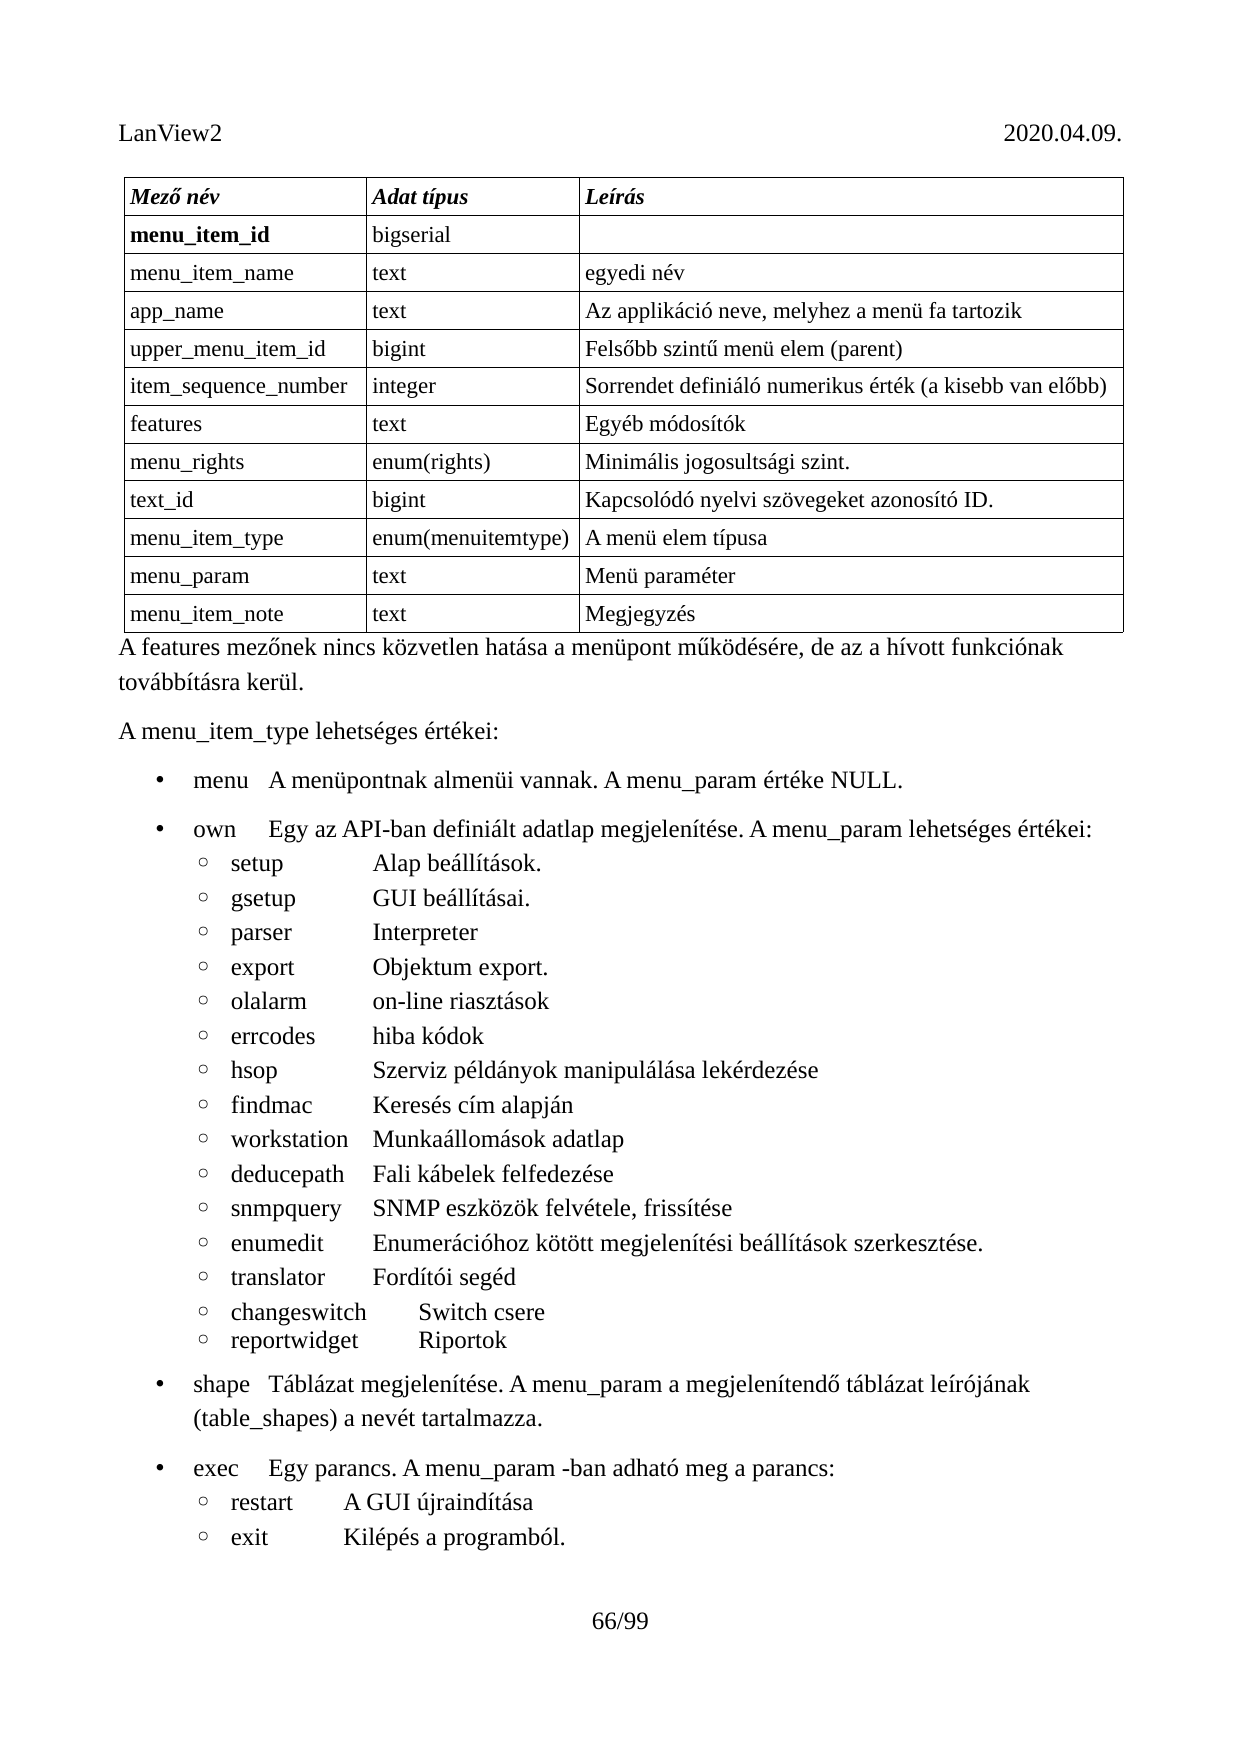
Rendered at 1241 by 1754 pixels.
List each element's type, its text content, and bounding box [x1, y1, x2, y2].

table_header Leírás [580, 178, 1123, 215]
table_cell item_sequence_number [125, 368, 366, 404]
list olalarm on-line riasztások [193, 986, 1122, 1015]
list translator Fordítói segéd [193, 1262, 1122, 1291]
table_cell Felsőbb szintű menü elem (parent) [580, 330, 1123, 367]
list setup Alap beállítások. [193, 848, 1122, 877]
text A features mezőnek nincs közvetlen hatása a menüpont működésére, de az a hívott funkciónak továbbításra kerül. [118, 632, 1122, 695]
list export Objektum export. [193, 952, 1122, 981]
table_cell text [367, 406, 579, 442]
list snmpquery SNMP eszközök felvétele, frissítése [193, 1193, 1122, 1222]
table_cell app_name [125, 292, 366, 329]
table_cell text [367, 595, 579, 632]
table_cell text [367, 557, 579, 594]
table_cell enum(rights) [367, 444, 579, 480]
list enumedit Enumerációhoz kötött megjelenítési beállítások szerkesztése. [193, 1228, 1122, 1256]
table_cell integer [367, 368, 579, 404]
table_cell Megjegyzés [580, 595, 1123, 632]
table_cell menu_param [125, 557, 366, 594]
table_cell bigserial [367, 216, 579, 253]
text A menu_item_type lehetséges értékei: [118, 716, 1122, 744]
list own Egy az API-ban definiált adatlap megjelenítése. A menu_param lehetséges értékei: [156, 814, 1122, 843]
table_cell text_id [125, 481, 366, 518]
table_cell bigint [367, 330, 579, 367]
list errcodes hiba kódok [193, 1021, 1122, 1049]
table_cell A menü elem típusa [580, 519, 1123, 556]
table_cell [580, 216, 1123, 253]
table_cell Egyéb módosítók [580, 406, 1123, 442]
table_cell Menü paraméter [580, 557, 1123, 594]
list workstation Munkaállomások adatlap [193, 1124, 1122, 1153]
table_cell text [367, 292, 579, 329]
table_header Adat típus [367, 178, 579, 215]
table_cell menu_item_name [125, 254, 366, 291]
list shape Táblázat megjelenítése. A menu_param a megjelenítendő táblázat leírójának (table_shapes) a nevét tartalmazza. [156, 1369, 1122, 1432]
table_cell Kapcsolódó nyelvi szövegeket azonosító ID. [580, 481, 1123, 518]
list parser Interpreter [193, 917, 1122, 946]
table_cell bigint [367, 481, 579, 518]
list restart A GUI újraindítása [193, 1487, 1122, 1516]
table_cell text [367, 254, 579, 291]
list gsetup GUI beállításai. [193, 883, 1122, 912]
table_cell features [125, 406, 366, 442]
table_cell egyedi név [580, 254, 1123, 291]
list exit Kilépés a programból. [193, 1522, 1122, 1550]
list hsop Szerviz példányok manipulálása lekérdezése [193, 1055, 1122, 1084]
table_cell Sorrendet definiáló numerikus érték (a kisebb van előbb) [580, 368, 1123, 404]
table_cell menu_item_note [125, 595, 366, 632]
table_cell upper_menu_item_id [125, 330, 366, 367]
list changeswitch Switch csere [193, 1297, 1122, 1325]
table_cell Az applikáció neve, melyhez a menü fa tartozik [580, 292, 1123, 329]
table_header Mező név [125, 178, 366, 215]
table_cell Minimális jogosultsági szint. [580, 444, 1123, 480]
table_cell menu_item_id [125, 216, 366, 253]
list menu A menüpontnak almenüi vannak. A menu_param értéke NULL. [156, 765, 1122, 793]
table_cell menu_rights [125, 444, 366, 480]
list findmac Keresés cím alapján [193, 1090, 1122, 1118]
list deducepath Fali kábelek felfedezése [193, 1159, 1122, 1187]
list exec Egy parancs. A menu_param -ban adható meg a parancs: [156, 1453, 1122, 1481]
table_cell enum(menuitemtype) [367, 519, 579, 556]
table_cell menu_item_type [125, 519, 366, 556]
list reportwidget Riportok [193, 1325, 1122, 1354]
